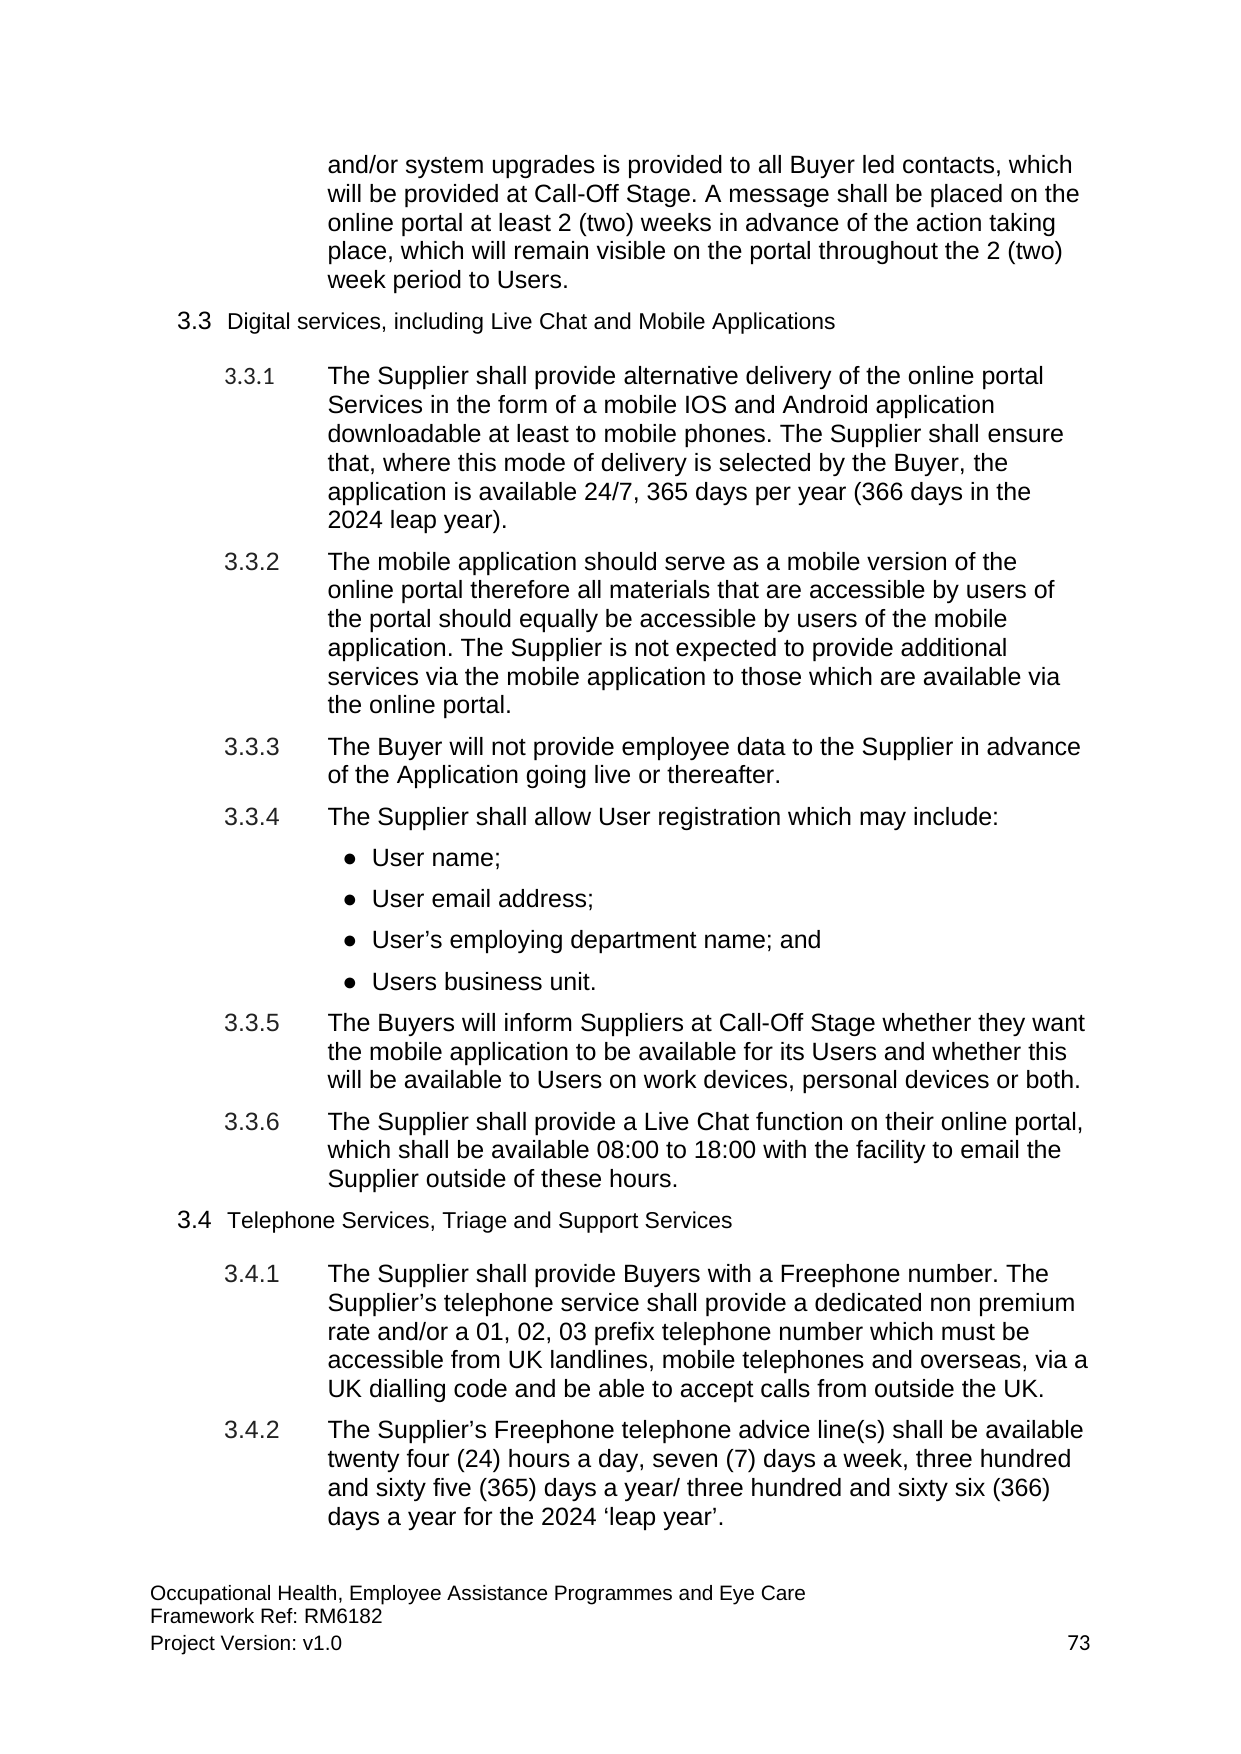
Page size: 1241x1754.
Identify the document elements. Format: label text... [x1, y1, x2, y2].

subtitle Digital services, including Live Chat and Mobile Applications [177, 306, 1090, 335]
list The Supplier shall provide Buyers with a Freephone number. The Supplier’s telephone service shall provide a dedicated non premium rate and/or a 01, 02, 03 prefix telephone number which must be accessible from UK landlines, mobile telephones and overseas, via a UK dialling code and be able to accept calls from outside the UK. [224, 1259, 1090, 1403]
list The Supplier shall provide a Live Chat function on their online portal, which shall be available 08:00 to 18:00 with the facility to email the Supplier outside of these hours. [224, 1107, 1090, 1193]
list User email address; [342, 884, 1090, 913]
list The Supplier’s Freephone telephone advice line(s) shall be available twenty four (24) hours a day, seven (7) days a week, three hundred and sixty five (365) days a year/ three hundred and sixty six (366) days a year for the 2024 ‘leap year’. [224, 1416, 1090, 1531]
list The Buyer will not provide employee data to the Supplier in advance of the Application going live or thereafter. [224, 732, 1090, 789]
list The Buyers will inform Suppliers at Call-Off Stage whether they want the mobile application to be available for its Users and whether this will be available to Users on work devices, personal devices or both. [224, 1008, 1090, 1094]
list User name; [342, 843, 1090, 872]
list Users business unit. [342, 967, 1090, 996]
list The mobile application should serve as a mobile version of the online portal therefore all materials that are accessible by users of the portal should equally be accessible by users of the mobile application. The Supplier is not expected to provide additional services via the mobile application to those which are available via the online portal. [224, 547, 1090, 719]
list The Supplier shall provide alternative delivery of the online portal Services in the form of a mobile IOS and Android application downloadable at least to mobile phones. The Supplier shall ensure that, where this mode of delivery is selected by the Buyer, the application is available 24/7, 365 days per year (366 days in the 2024 leap year). [224, 360, 1090, 534]
list User’s employing department name; and [342, 926, 1090, 954]
subtitle Telephone Services, Triage and Support Services [177, 1206, 1090, 1234]
list and/or system upgrades is provided to all Buyer led contacts, which will be provided at Call-Off Stage. A message shall be placed on the online portal at least 2 (two) weeks in advance of the action taking place, which will remain visible on the portal throughout the 2 (two) week period to Users. [224, 150, 1090, 294]
list The Supplier shall allow User registration which may include: [224, 802, 1090, 831]
